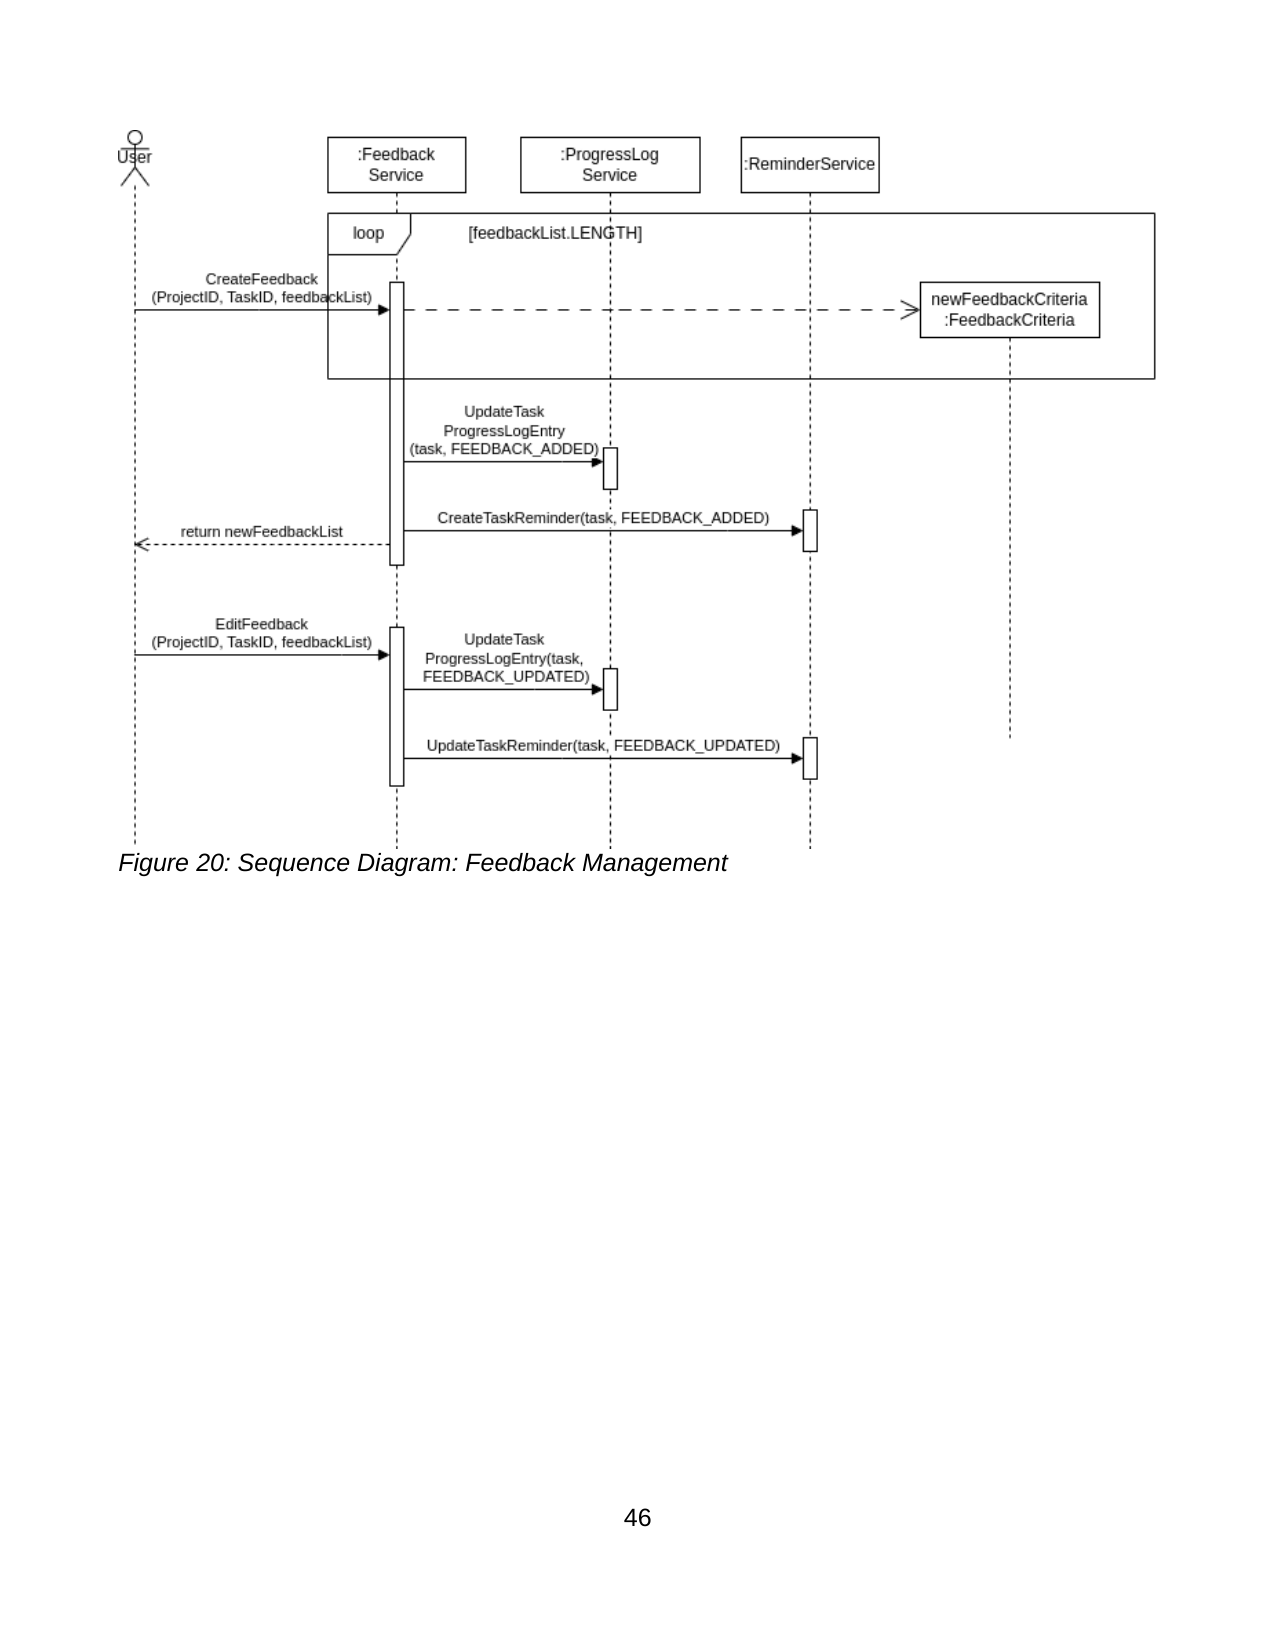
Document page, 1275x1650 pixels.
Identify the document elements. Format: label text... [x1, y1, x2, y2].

text Figure 20: Sequence Diagram: Feedback Management [118, 849, 1157, 877]
picture [118, 130, 1157, 849]
